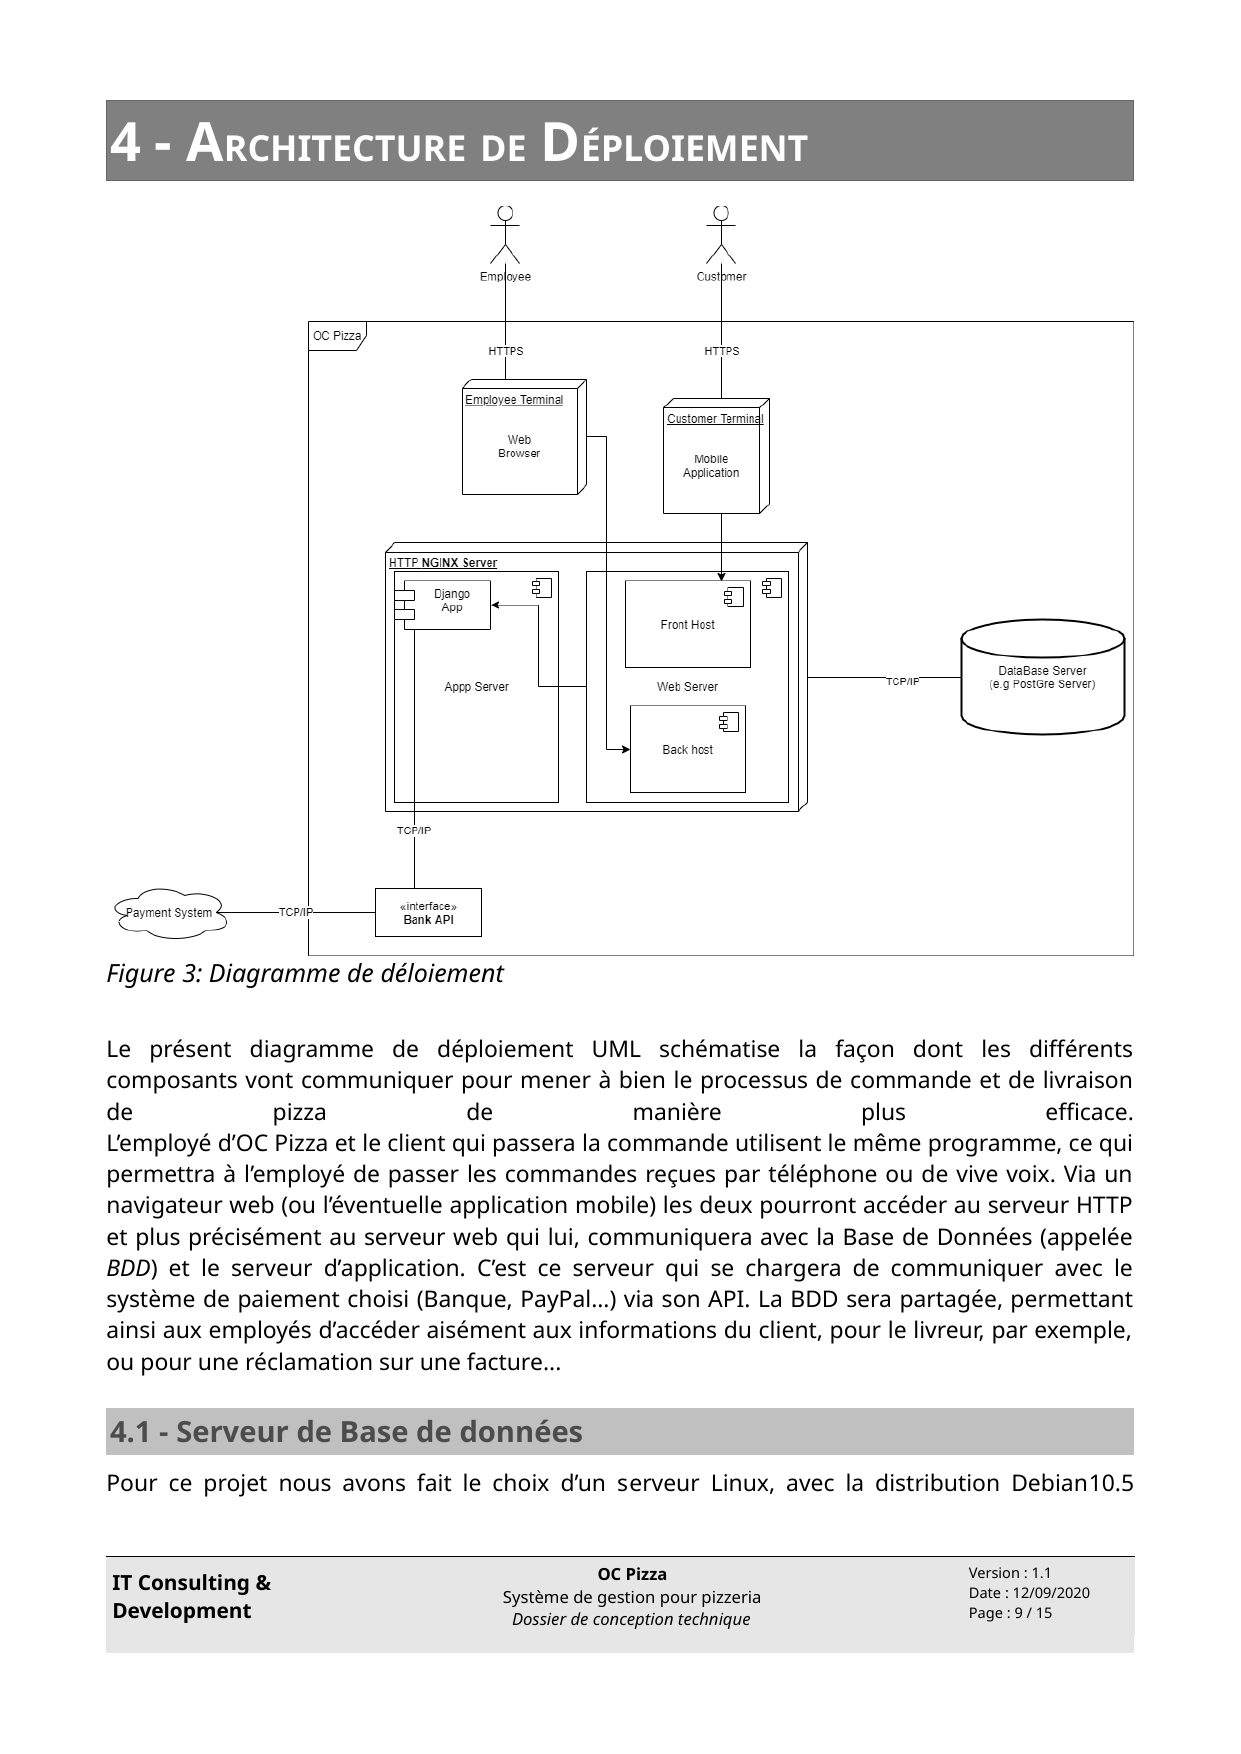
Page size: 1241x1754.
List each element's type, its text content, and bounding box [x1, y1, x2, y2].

subtitle Architecture de Déploiement [107, 101, 1133, 180]
text Le présent diagramme de déploiement UML schématise la façon dont les différents composants vont communiquer pour mener à bien le processus de commande et de livraison de pizza de manière plus efficace. L’employé d’OC Pizza et le client qui passera la commande utilisent le même programme, ce qui permettra à l’employé de passer les commandes reçues par téléphone ou de vive voix. Via un navigateur web (ou l’éventuelle application mobile) les deux pourront accéder au serveur HTTP et plus précisément au serveur web qui lui, communiquera avec la Base de Données (appelée BDD) et le serveur d’application. C’est ce serveur qui se chargera de communiquer avec le système de paiement choisi (Banque, PayPal…) via son API. La BDD sera partagée, permettant ainsi aux employés d’accéder aisément aux informations du client, pour le livreur, par exemple, ou pour une réclamation sur une facture... [106, 1033, 1134, 1377]
picture [106, 206, 1134, 956]
text Pour ce projet nous avons fait le choix d’un serveur Linux, avec la distribution Debian10.5 [106, 1467, 1134, 1498]
text Figure 3: Diagramme de déloiement [106, 956, 1134, 989]
subtitle Serveur de Base de données [107, 1409, 1133, 1454]
